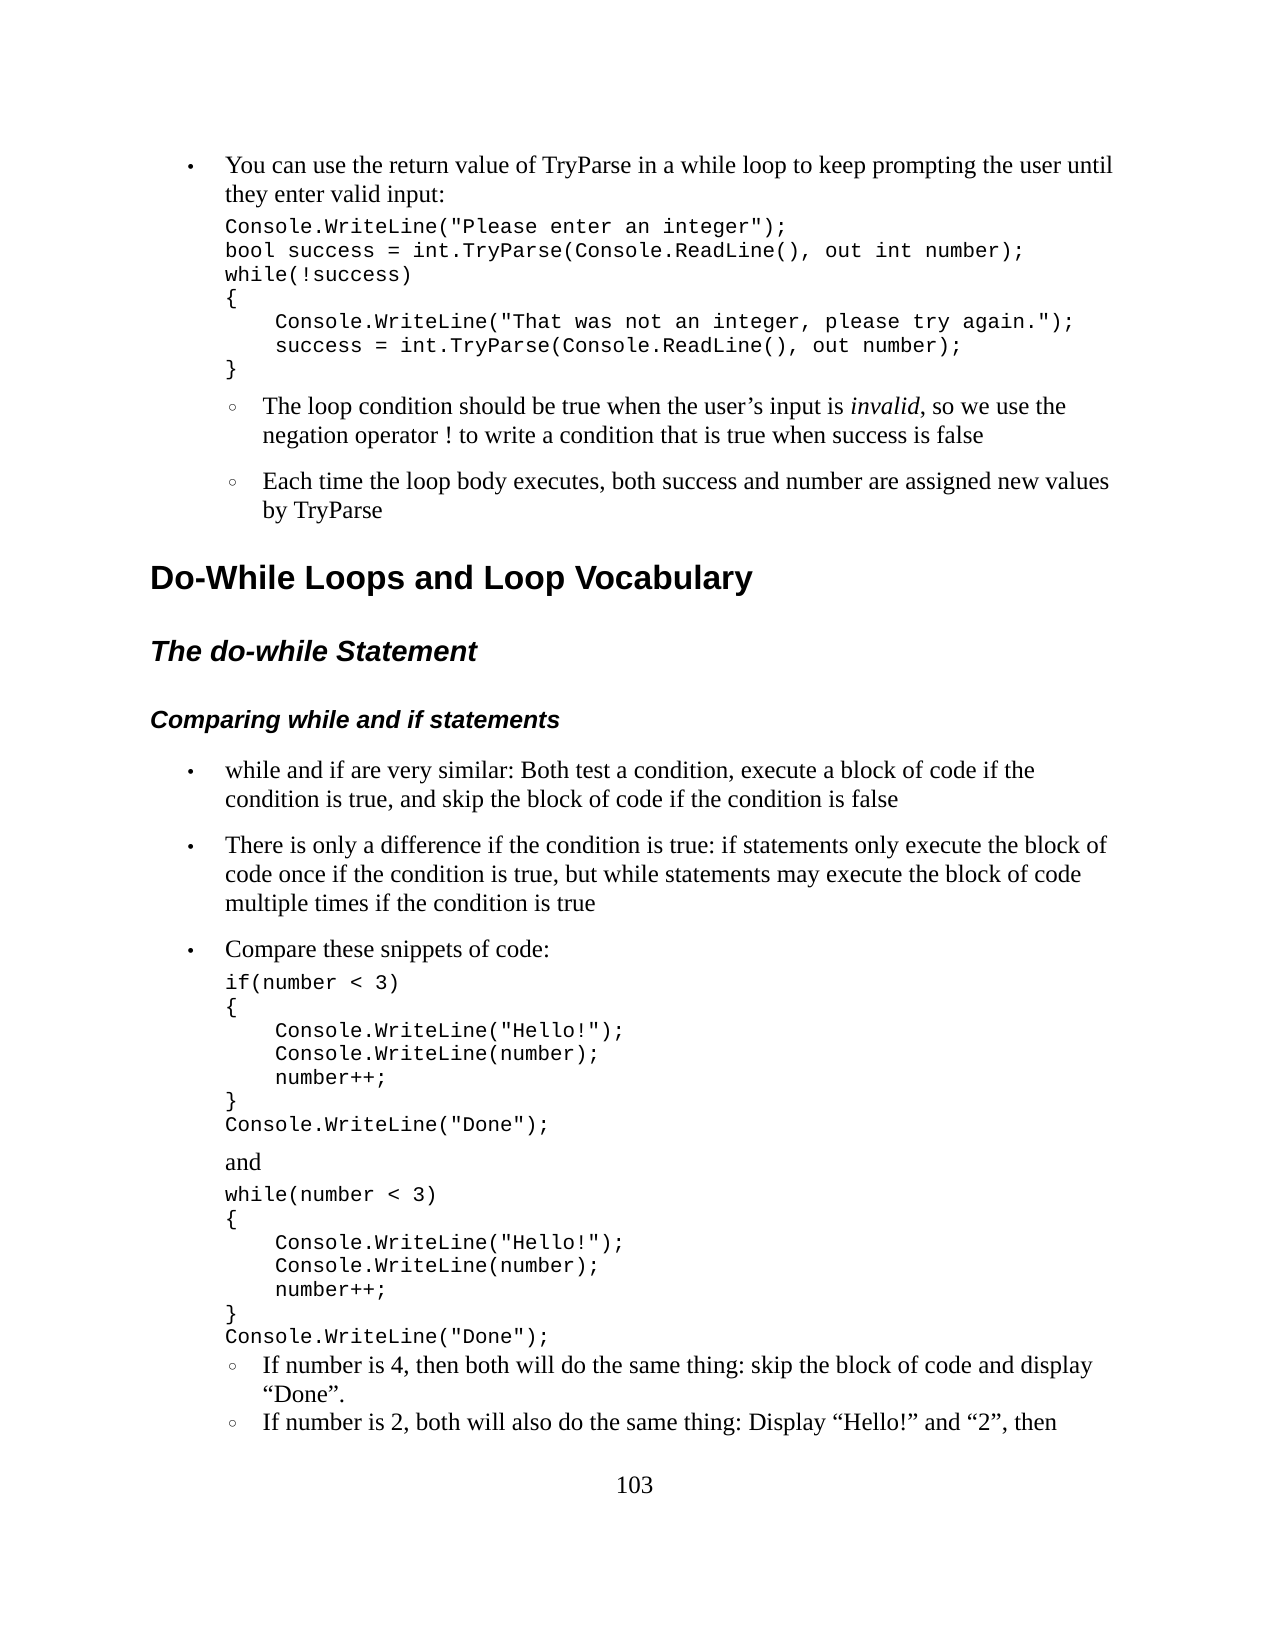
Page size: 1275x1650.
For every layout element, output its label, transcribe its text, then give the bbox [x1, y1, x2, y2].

subtitle The do-while Statement [150, 634, 1125, 667]
list { [187, 1208, 1125, 1232]
list Each time the loop body executes, both success and number are assigned new values by TryParse [225, 466, 1125, 524]
list There is only a difference if the condition is true: if statements only execute the block of code once if the condition is true, but while statements may execute the block of code multiple times if the condition is true [187, 830, 1125, 917]
list success = int.TryParse(Console.ReadLine(), out number); [187, 335, 1125, 358]
list Console.WriteLine(number); [187, 1043, 1125, 1067]
list You can use the return value of TryParse in a while loop to keep prompting the user until they enter valid input: [187, 150, 1125, 207]
list bool success = int.TryParse(Console.ReadLine(), out int number); [187, 240, 1125, 264]
list { [187, 996, 1125, 1019]
list while(number < 3) [187, 1184, 1125, 1208]
list while and if are very similar: Both test a condition, execute a block of code if the condition is true, and skip the block of code if the condition is false [187, 755, 1125, 812]
list Console.WriteLine("Done"); [187, 1114, 1125, 1138]
list Console.WriteLine("That was not an integer, please try again."); [187, 311, 1125, 335]
subtitle Comparing while and if statements [150, 705, 1125, 733]
list } [187, 358, 1125, 382]
list number++; [187, 1279, 1125, 1303]
list If number is 2, both will also do the same thing: Display “Hello!” and “2”, then [225, 1407, 1125, 1436]
list number++; [187, 1067, 1125, 1091]
subtitle Do-While Loops and Loop Vocabulary [150, 558, 1125, 596]
list Console.WriteLine("Hello!"); [187, 1232, 1125, 1255]
list if(number < 3) [187, 972, 1125, 996]
list Compare these snippets of code: [187, 934, 1125, 963]
list { [187, 287, 1125, 311]
list Console.WriteLine("Please enter an integer"); [187, 216, 1125, 240]
list Console.WriteLine(number); [187, 1255, 1125, 1279]
list and [187, 1147, 1125, 1176]
list Console.WriteLine("Hello!"); [187, 1019, 1125, 1043]
list The loop condition should be true when the user’s input is invalid, so we use the negation operator ! to write a condition that is true when success is false [225, 391, 1125, 448]
list while(!success) [187, 264, 1125, 287]
list } [187, 1091, 1125, 1114]
list If number is 4, then both will do the same thing: skip the block of code and display “Done”. [225, 1350, 1125, 1407]
list } [187, 1303, 1125, 1326]
list Console.WriteLine("Done"); [187, 1326, 1125, 1350]
